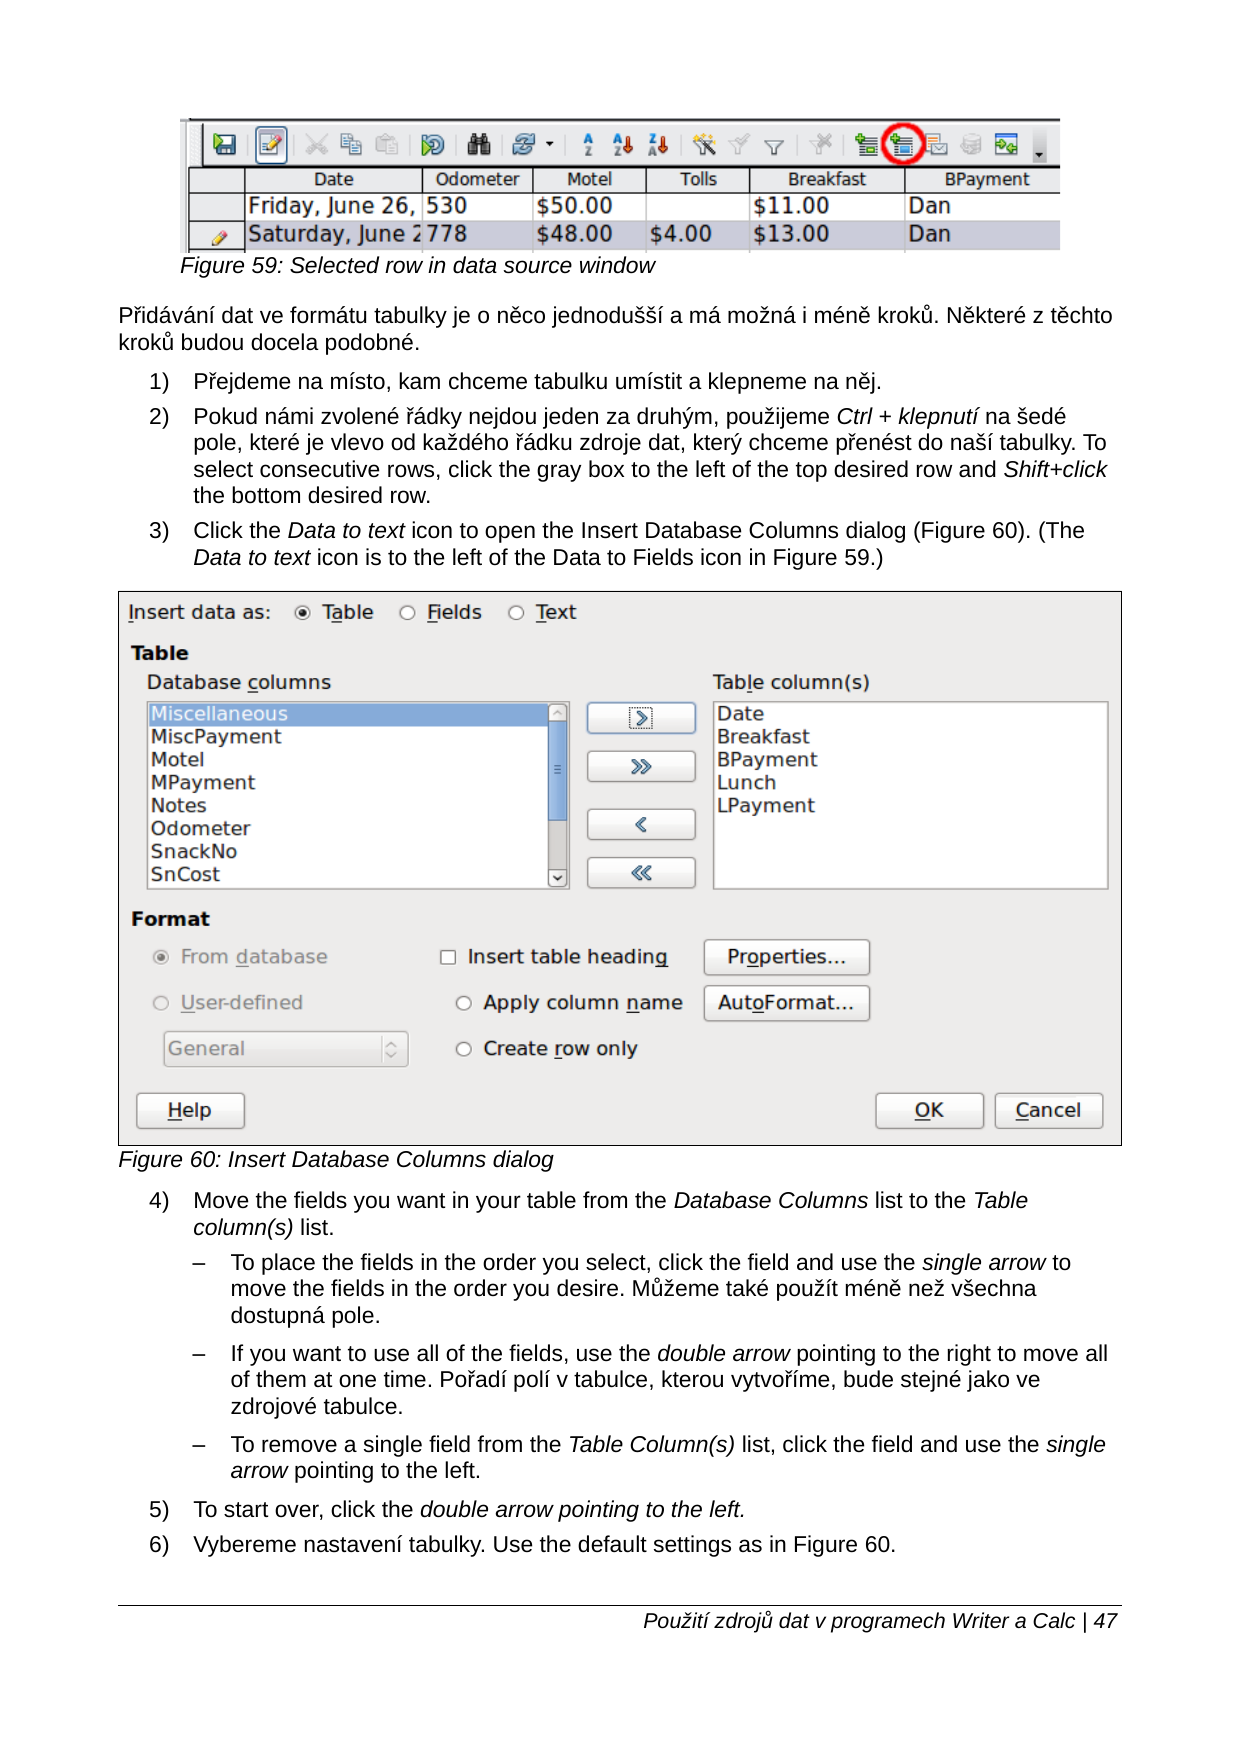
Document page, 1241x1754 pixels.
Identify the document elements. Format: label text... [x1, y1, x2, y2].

picture [180, 118, 1061, 253]
list Pokud námi zvolené řádky nejdou jeden za druhým, použijeme Ctrl + klepnutí na šedé pole, které je vlevo od každého řádku zdroje dat, který chceme přenést do naší tabulky. To select consecutive rows, click the gray box to the left of the top desired row and Shift+click the bottom desired row. [169, 403, 1122, 508]
list Vybereme nastavení tabulky. Use the default settings as in Figure 60. [169, 1531, 1122, 1557]
text Figure 59: Selected row in data source window [180, 253, 1060, 279]
list To place the fields in the order you select, click the field and use the single arrow to move the fields in the order you desire. Můžeme také použít méně než všechna dostupná pole. [192, 1249, 1122, 1328]
list Move the fields you want in your table from the Database Columns list to the Table column(s) list. [169, 1187, 1122, 1240]
picture [119, 592, 1121, 1145]
list Click the Data to text icon to open the Insert Database Columns dialog (Figure 60). (The Data to text icon is to the left of the Data to Fields icon in Figure 59.) [169, 517, 1122, 570]
text Přidávání dat ve formátu tabulky je o něco jednodušší a má možná i méně kroků. Některé z těchto kroků budou docela podobné. [118, 302, 1122, 355]
list To start over, click the double arrow pointing to the left. [169, 1496, 1122, 1522]
list Přejdeme na místo, kam chceme tabulku umístit a klepneme na něj. [169, 368, 1122, 394]
text Figure 60: Insert Database Columns dialog [118, 1146, 1125, 1172]
list To remove a single field from the Table Column(s) list, click the field and use the single arrow pointing to the left. [192, 1431, 1122, 1484]
list If you want to use all of the fields, use the double arrow pointing to the right to move all of them at one time. Pořadí polí v tabulce, kterou vytvoříme, bude stejné jako ve zdrojové tabulce. [192, 1340, 1122, 1419]
